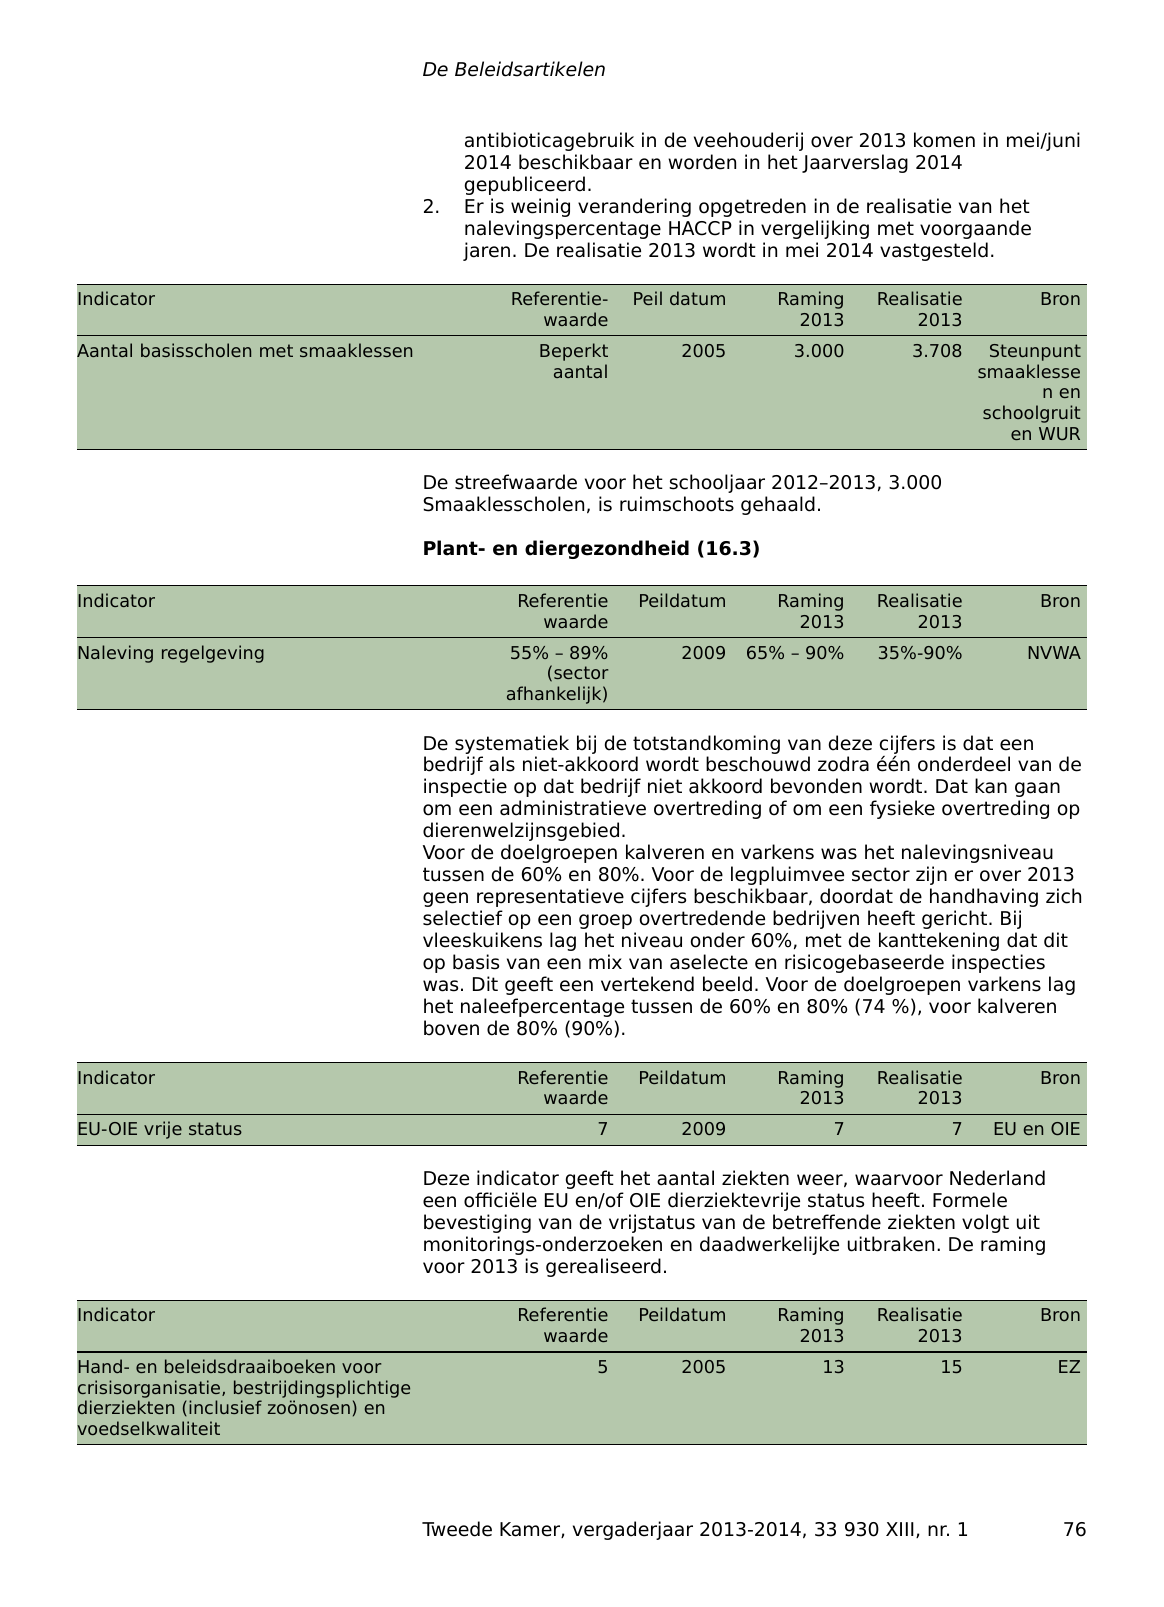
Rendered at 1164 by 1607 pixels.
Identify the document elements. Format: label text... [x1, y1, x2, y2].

table_cell 3.000 [732, 336, 850, 449]
table_cell Steunpunt smaaklessen en schoolgruiten WUR [969, 336, 1087, 449]
table_cell 7 [850, 1115, 968, 1145]
table_header Peildatum [614, 586, 732, 637]
table_cell 2009 [614, 1115, 732, 1145]
table_cell Hand- en beleidsdraaiboeken voor crisisorganisatie, bestrijdingsplichtige dierziekten (inclusief zoönosen) en voedselkwaliteit [77, 1353, 496, 1444]
table_header Peildatum [614, 1301, 732, 1351]
text De streefwaarde voor het schooljaar 2012–2013, 3.000 Smaaklesscholen, is ruimschoots gehaald. [422, 472, 1087, 516]
table_header Referentie-waarde [496, 285, 614, 335]
table_cell 2009 [614, 638, 732, 709]
table_cell 55% – 89% (sector afhankelijk) [496, 638, 614, 709]
table_cell 2005 [614, 1353, 732, 1444]
table_cell 13 [732, 1353, 850, 1444]
table_header Indicator [77, 285, 496, 335]
table_cell 2005 [614, 336, 732, 449]
table_cell Naleving regelgeving [77, 638, 496, 709]
table_cell 3.708 [850, 336, 968, 449]
table_header Raming 2013 [732, 285, 850, 335]
table_cell EU-OIE vrije status [77, 1115, 496, 1145]
table_header Realisatie 2013 [850, 1063, 968, 1114]
table_cell 35%-90% [850, 638, 968, 709]
table_header Bron [969, 285, 1087, 335]
table_header Realisatie 2013 [850, 1301, 968, 1351]
table_cell 7 [732, 1115, 850, 1145]
table_header Realisatie 2013 [850, 586, 968, 637]
table_header Bron [969, 586, 1087, 637]
table_cell Beperkt aantal [496, 336, 614, 449]
text antibioticagebruik in de veehouderij over 2013 komen in mei/juni 2014 beschikbaar en worden in het Jaarverslag 2014 gepubliceerd. [422, 130, 1087, 196]
table_cell EZ [969, 1353, 1087, 1444]
table_cell EU en OIE [969, 1115, 1087, 1145]
table_header Referentie waarde [496, 1063, 614, 1114]
text De systematiek bij de totstandkoming van deze cijfers is dat een bedrijf als niet-akkoord wordt beschouwd zodra één onderdeel van de inspectie op dat bedrijf niet akkoord bevonden wordt. Dat kan gaan om een administratieve overtreding of om een fysieke overtreding op dierenwelzijnsgebied. [422, 732, 1087, 842]
table_header Bron [969, 1301, 1087, 1351]
table_header Indicator [77, 586, 496, 637]
table_header Referentie waarde [496, 1301, 614, 1351]
subtitle Plant- en diergezondheid (16.3) [422, 538, 1087, 560]
table_cell 65% – 90% [732, 638, 850, 709]
table_cell 7 [496, 1115, 614, 1145]
table_header Peildatum [614, 1063, 732, 1114]
table_cell 15 [850, 1353, 968, 1444]
table_cell NVWA [969, 638, 1087, 709]
table_cell Aantal basisscholen met smaaklessen [77, 336, 496, 449]
text Voor de doelgroepen kalveren en varkens was het nalevingsniveau tussen de 60% en 80%. Voor de legpluimvee sector zijn er over 2013 geen representatieve cijfers beschikbaar, doordat de handhaving zich selectief op een groep overtredende bedrijven heeft gericht. Bij vleeskuikens lag het niveau onder 60%, met de kanttekening dat dit op basis van een mix van aselecte en risicogebaseerde inspecties was. Dit geeft een vertekend beeld. Voor de doelgroepen varkens lag het naleefpercentage tussen de 60% en 80% (74 %), voor kalveren boven de 80% (90%). [422, 842, 1087, 1040]
table_header Referentie waarde [496, 586, 614, 637]
table_header Raming 2013 [732, 586, 850, 637]
text Deze indicator geeft het aantal ziekten weer, waarvoor Nederland een officiële EU en/of OIE dierziektevrije status heeft. Formele bevestiging van de vrijstatus van de betreffende ziekten volgt uit monitorings-onderzoeken en daadwerkelijke uitbraken. De raming voor 2013 is gerealiseerd. [422, 1168, 1087, 1278]
table_cell 5 [496, 1353, 614, 1444]
table_header Realisatie 2013 [850, 285, 968, 335]
table_header Indicator [77, 1063, 496, 1114]
text 2. Er is weinig verandering opgetreden in de realisatie van het nalevingspercentage HACCP in vergelijking met voorgaande jaren. De realisatie 2013 wordt in mei 2014 vastgesteld. [422, 196, 1087, 262]
table_header Raming 2013 [732, 1063, 850, 1114]
table_header Bron [969, 1063, 1087, 1114]
table_header Raming 2013 [732, 1301, 850, 1351]
table_header Indicator [77, 1301, 496, 1351]
table_header Peil datum [614, 285, 732, 335]
